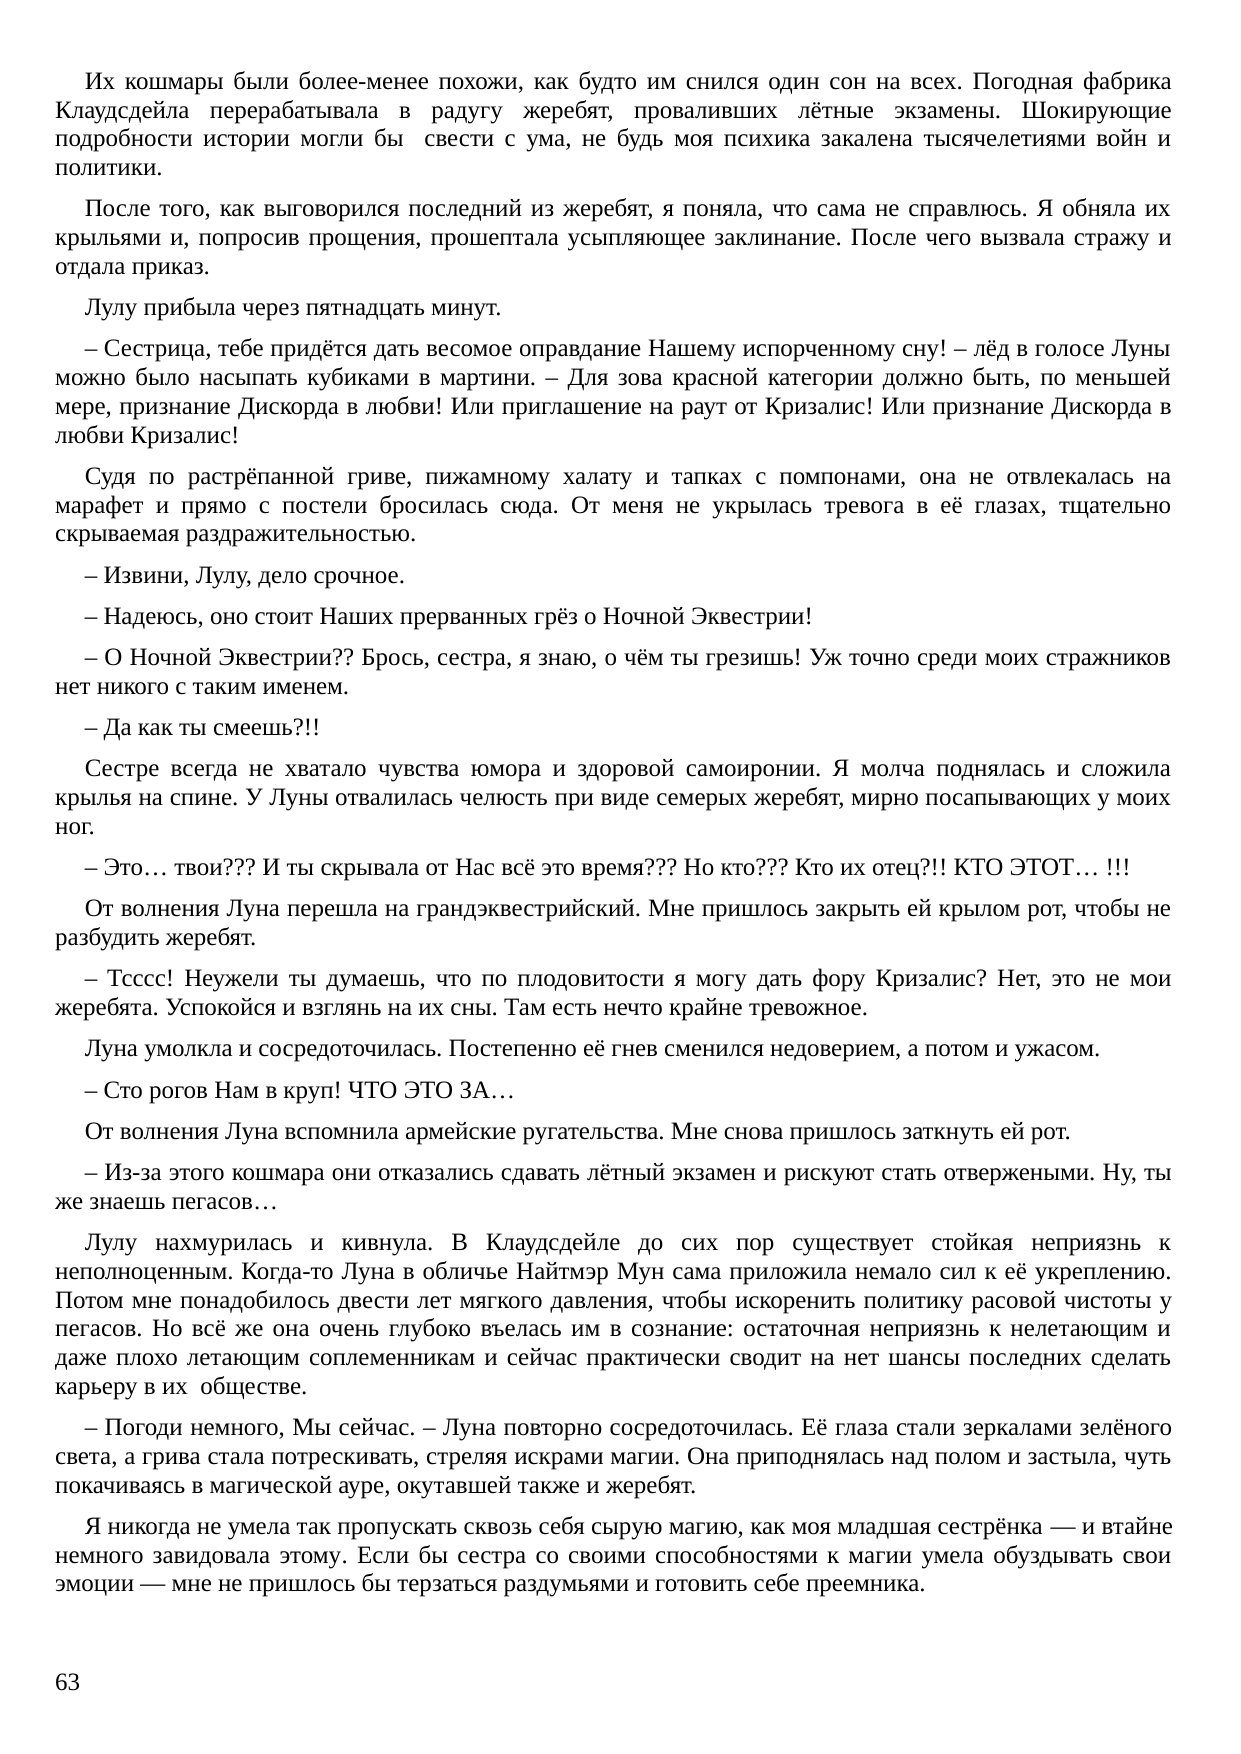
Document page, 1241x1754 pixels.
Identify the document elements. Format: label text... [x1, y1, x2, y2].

text Их кошмары были более-менее похожи, как будто им снился один сон на всех. Погодная фабрика Клаудсдейла перерабатывала в радугу жеребят, проваливших лётные экзамены. Шокирующие подробности истории могли бы свести с ума, не будь моя психика закалена тысячелетиями войн и политики. [55, 66, 1173, 181]
text – Из-за этого кошмара они отказались сдавать лётный экзамен и рискуют стать отвержеными. Ну, ты же знаешь пегасов… [55, 1157, 1173, 1215]
text Судя по растрёпанной гриве, пижамному халату и тапках с помпонами, она не отвлекалась на марафет и прямо с постели бросилась сюда. От меня не укрылась тревога в её глазах, тщательно скрываемая раздражительностью. [55, 461, 1173, 547]
text От волнения Луна перешла на грандэквестрийский. Мне пришлось закрыть ей крылом рот, чтобы не разбудить жеребят. [55, 893, 1173, 951]
text От волнения Луна вспомнила армейские ругательства. Мне снова пришлось заткнуть ей рот. [55, 1116, 1173, 1145]
text – Это… твои??? И ты скрывала от Нас всё это время??? Но кто??? Кто их отец?!! КТО ЭТОТ… !!! [55, 852, 1173, 881]
text Лулу нахмурилась и кивнула. В Клаудсдейле до сих пор существует стойкая неприязнь к неполноценным. Когда-то Луна в обличье Найтмэр Мун сама приложила немало сил к её укреплению. Потом мне понадобилось двести лет мягкого давления, чтобы искоренить политику расовой чистоты у пегасов. Но всё же она очень глубоко въелась им в сознание: остаточная неприязнь к нелетающим и даже плохо летающим соплеменникам и сейчас практически сводит на нет шансы последних сделать карьеру в их обществе. [55, 1227, 1173, 1400]
text Сестре всегда не хватало чувства юмора и здоровой самоиронии. Я молча поднялась и сложила крылья на спине. У Луны отвалилась челюсть при виде семерых жеребят, мирно посапывающих у моих ног. [55, 753, 1173, 840]
text Лулу прибыла через пятнадцать минут. [55, 292, 1173, 321]
text – Извини, Лулу, дело срочное. [55, 560, 1173, 588]
text – Да как ты смеешь?!! [55, 712, 1173, 741]
text После того, как выговорился последний из жеребят, я поняла, что сама не справлюсь. Я обняла их крыльями и, попросив прощения, прошептала усыпляющее заклинание. После чего вызвала стражу и отдала приказ. [55, 193, 1173, 280]
text – Сто рогов Нам в круп! ЧТО ЭТО ЗА… [55, 1075, 1173, 1103]
text – Погоди немного, Мы сейчас. – Луна повторно сосредоточилась. Её глаза стали зеркалами зелёного света, а грива стала потрескивать, стреляя искрами магии. Она приподнялась над полом и застыла, чуть покачиваясь в магической ауре, окутавшей также и жеребят. [55, 1412, 1173, 1498]
text – Сестрица, тебе придётся дать весомое оправдание Нашему испорченному сну! – лёд в голосе Луны можно было насыпать кубиками в мартини. – Для зова красной категории должно быть, по меньшей мере, признание Дискорда в любви! Или приглашение на раут от Кризалис! Или признание Дискорда в любви Кризалис! [55, 333, 1173, 448]
text Луна умолкла и сосредоточилась. Постепенно её гнев сменился недоверием, а потом и ужасом. [55, 1033, 1173, 1062]
text Я никогда не умела так пропускать сквозь себя сырую магию, как моя младшая сестрёнка — и втайне немного завидовала этому. Если бы сестра со своими способностями к магии умела обуздывать свои эмоции — мне не пришлось бы терзаться раздумьями и готовить себе преемника. [55, 1511, 1173, 1597]
text – Надеюсь, оно стоит Наших прерванных грёз о Ночной Эквестрии! [55, 601, 1173, 630]
text – О Ночной Эквестрии?? Брось, сестра, я знаю, о чём ты грезишь! Уж точно среди моих стражников нет никого с таким именем. [55, 642, 1173, 700]
text – Тсссс! Неужели ты думаешь, что по плодовитости я могу дать фору Кризалис? Нет, это не мои жеребята. Успокойся и взглянь на их сны. Там есть нечто крайне тревожное. [55, 963, 1173, 1021]
